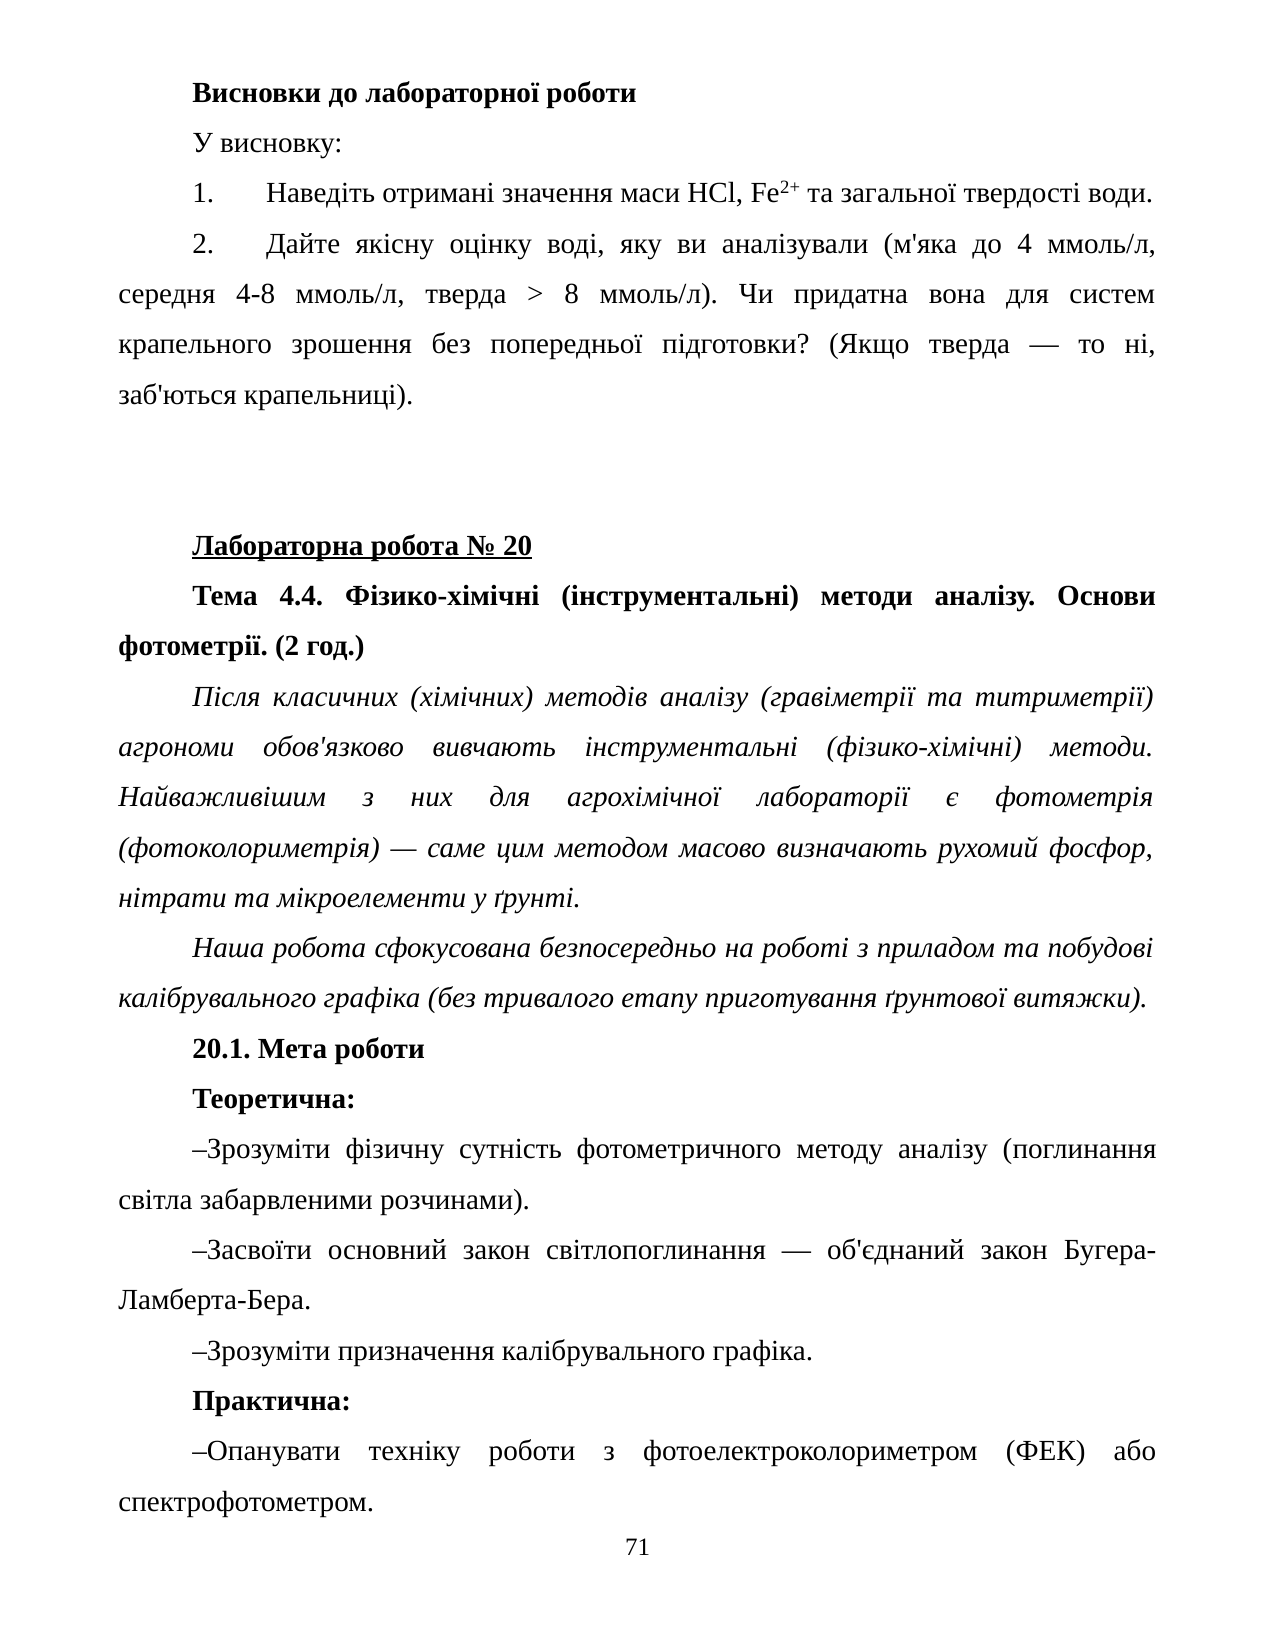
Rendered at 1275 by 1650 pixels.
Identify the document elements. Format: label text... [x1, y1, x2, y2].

list Наведіть отримані значення маси HCl, Fe2+ та загальної твердості води. [118, 176, 1157, 209]
text Лабораторна робота № 20 [118, 528, 1157, 561]
text Тема 4.4. Фізико-хімічні (інструментальні) методи аналізу. Основи фотометрії. (2 год.) [118, 578, 1157, 662]
text Наша робота сфокусована безпосередньо на роботі з приладом та побудові калібрувального графіка (без тривалого етапу приготування ґрунтової витяжки). [118, 930, 1157, 1014]
subtitle 20.1. Мета роботи [118, 1031, 1157, 1064]
text –Зрозуміти фізичну сутність фотометричного методу аналізу (поглинання світла забарвленими розчинами). [118, 1132, 1157, 1215]
text –Зрозуміти призначення калібрувального графіка. [118, 1333, 1157, 1366]
subtitle Висновки до лабораторної роботи [118, 75, 1157, 108]
text Теоретична: [118, 1081, 1157, 1115]
text –Засвоїти основний закон світлопоглинання — об'єднаний закон Бугера-Ламберта-Бера. [118, 1232, 1157, 1316]
text Після класичних (хімічних) методів аналізу (гравіметрії та титриметрії) агрономи обов'язково вивчають інструментальні (фізико-хімічні) методи. Найважливішим з них для агрохімічної лабораторії є фотометрія (фотоколориметрія) — саме цим методом масово визначають рухомий фосфор, нітрати та мікроелементи у ґрунті. [118, 679, 1157, 913]
text Практична: [118, 1383, 1157, 1417]
text –Опанувати техніку роботи з фотоелектроколориметром (ФЕК) або спектрофотометром. [118, 1433, 1157, 1517]
list Дайте якісну оцінку воді, яку ви аналізували (м'яка до 4 ммоль/л, середня 4-8 ммоль/л, тверда > 8 ммоль/л). Чи придатна вона для систем крапельного зрошення без попередньої підготовки? (Якщо тверда — то ні, заб'ються крапельниці). [118, 226, 1157, 410]
text У висновку: [118, 125, 1157, 159]
